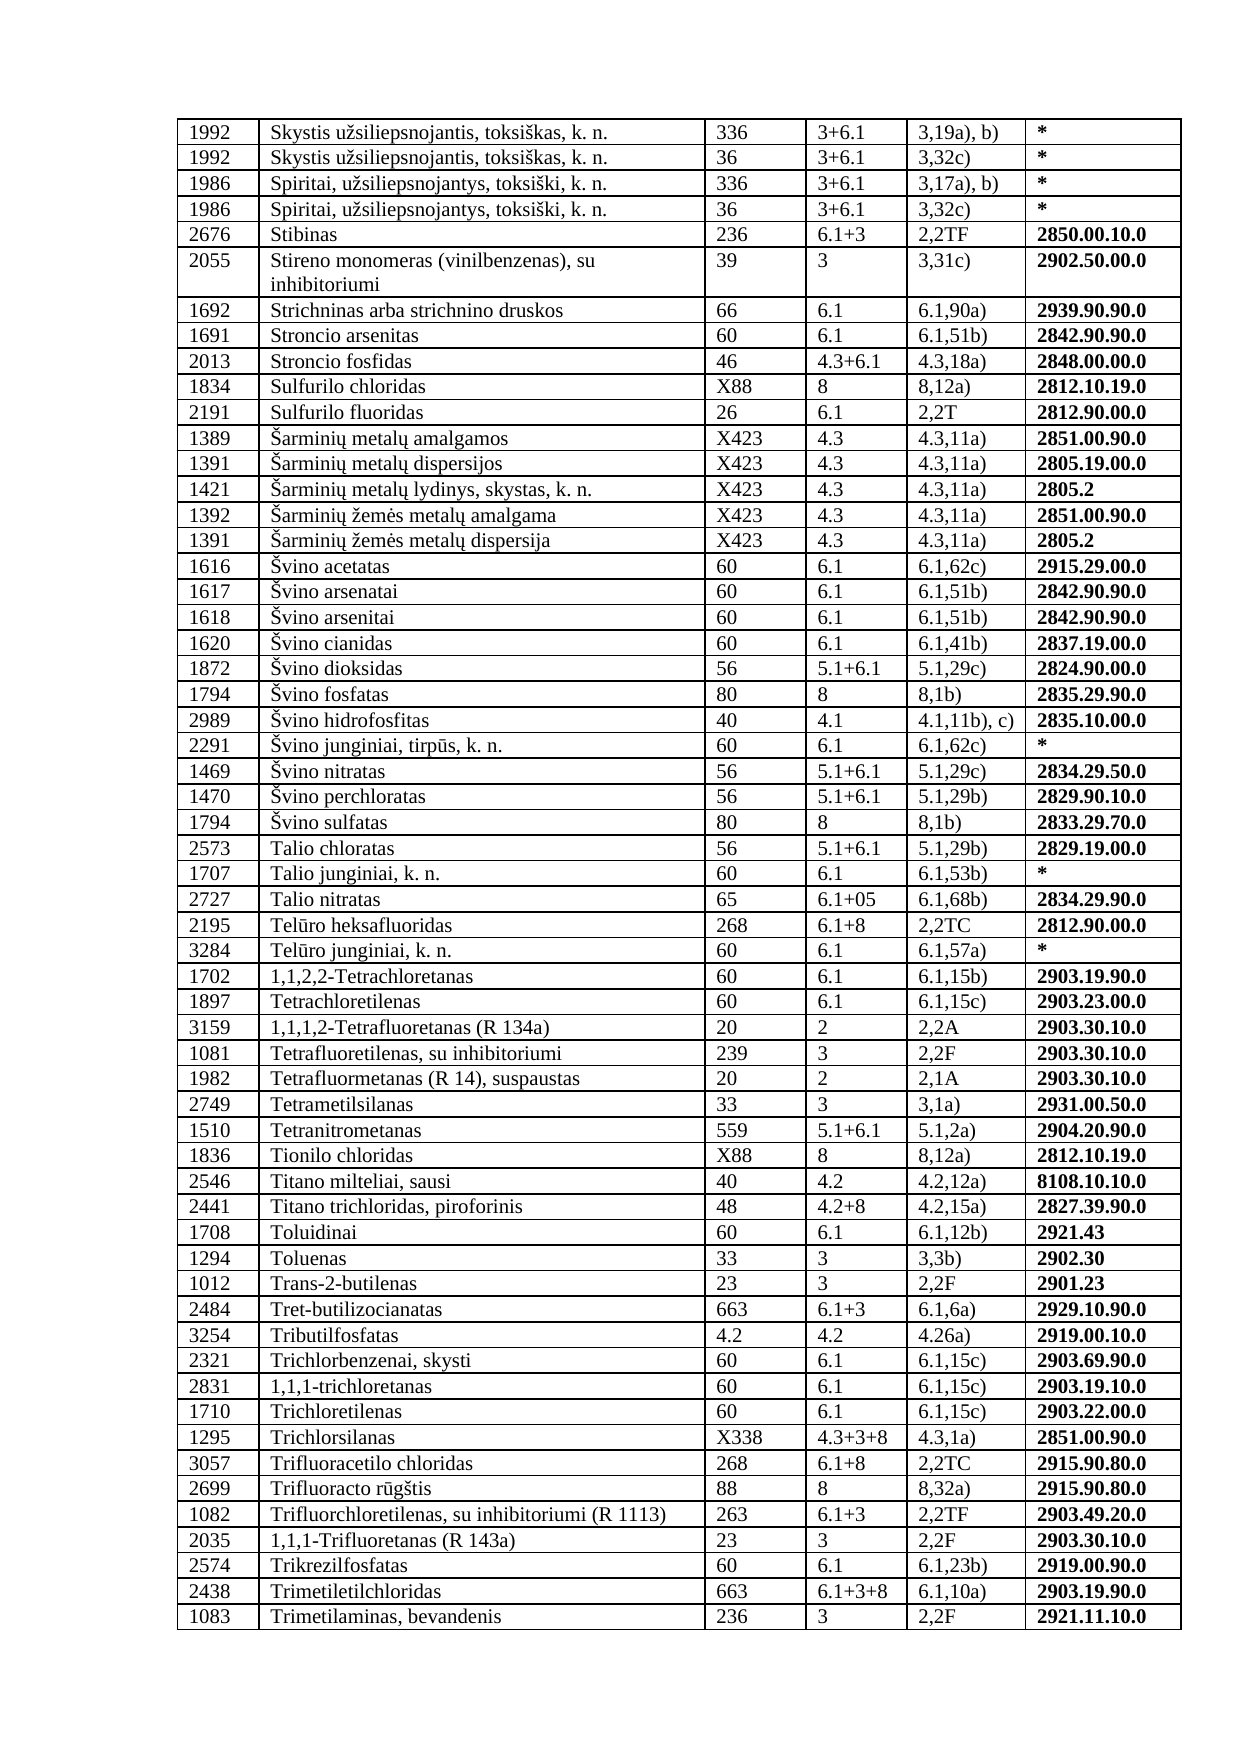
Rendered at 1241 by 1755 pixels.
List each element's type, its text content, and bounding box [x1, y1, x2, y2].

table_cell 33 [706, 1246, 805, 1270]
table_cell 2,2F [908, 1605, 1025, 1628]
table_cell 2834.29.50.0 [1026, 759, 1180, 783]
table_cell 1392 [178, 503, 258, 527]
table_cell Tetranitrometanas [260, 1118, 704, 1142]
table_cell Švino acetatas [260, 554, 704, 578]
table_cell 2902.50.00.0 [1026, 248, 1180, 296]
table_cell 2903.69.90.0 [1026, 1348, 1180, 1372]
table_cell 2915.90.80.0 [1026, 1451, 1180, 1475]
table_cell 236 [706, 222, 805, 246]
table_cell 1389 [178, 426, 258, 450]
table_cell 3 [807, 248, 906, 296]
table_cell 60 [706, 1348, 805, 1372]
table_cell 1897 [178, 990, 258, 1013]
table_cell 2829.19.00.0 [1026, 836, 1180, 860]
table_cell 1986 [178, 171, 258, 195]
table_cell 3 [807, 1605, 906, 1628]
table_cell 663 [706, 1297, 805, 1321]
table_cell Švino arsenatai [260, 580, 704, 603]
table_cell 5.1+6.1 [807, 759, 906, 783]
table_cell 2,2TF [908, 1502, 1025, 1526]
table_cell 4.3,11a) [908, 477, 1025, 501]
table_cell 4.2 [807, 1169, 906, 1193]
table_cell 6.1,15c) [908, 1348, 1025, 1372]
table_cell 2919.00.90.0 [1026, 1553, 1180, 1577]
table_cell 20 [706, 1066, 805, 1090]
table_cell 46 [706, 349, 805, 373]
table_cell 6.1 [807, 1348, 906, 1372]
table_cell 1469 [178, 759, 258, 783]
table_cell 6.1,6a) [908, 1297, 1025, 1321]
table_cell 4.2,12a) [908, 1169, 1025, 1193]
table_cell 2904.20.90.0 [1026, 1118, 1180, 1142]
table_cell Šarminių žemės metalų dispersija [260, 528, 704, 552]
table_cell Švino fosfatas [260, 682, 704, 706]
table_cell 2901.23 [1026, 1271, 1180, 1295]
table_cell 3 [807, 1092, 906, 1116]
table_cell 6.1+3 [807, 1502, 906, 1526]
table_cell 2,2T [908, 400, 1025, 424]
table_cell 6.1+8 [807, 1451, 906, 1475]
table_cell 2291 [178, 733, 258, 757]
table_cell 6.1,62c) [908, 733, 1025, 757]
table_cell 6.1 [807, 605, 906, 629]
table_cell 2195 [178, 913, 258, 937]
table_cell 6.1 [807, 1553, 906, 1577]
table_cell 2812.10.19.0 [1026, 375, 1180, 398]
table_cell Tetrametilsilanas [260, 1092, 704, 1116]
table_cell 2835.29.90.0 [1026, 682, 1180, 706]
table_cell 4.3,18a) [908, 349, 1025, 373]
table_cell 6.1 [807, 554, 906, 578]
table_cell 2851.00.90.0 [1026, 426, 1180, 450]
table_cell 6.1 [807, 631, 906, 655]
table_cell 2,2F [908, 1271, 1025, 1295]
table_cell 1708 [178, 1220, 258, 1244]
table_cell 23 [706, 1271, 805, 1295]
table_cell 33 [706, 1092, 805, 1116]
table_cell 1992 [178, 145, 258, 169]
table_cell 2915.29.00.0 [1026, 554, 1180, 578]
table_cell 2812.90.00.0 [1026, 400, 1180, 424]
table_cell 23 [706, 1528, 805, 1552]
table_cell 6.1 [807, 1374, 906, 1398]
table_cell 1294 [178, 1246, 258, 1270]
table_cell 2903.19.90.0 [1026, 1579, 1180, 1603]
table_cell 2824.90.00.0 [1026, 656, 1180, 680]
table_cell 6.1,41b) [908, 631, 1025, 655]
table_cell 5.1+6.1 [807, 1118, 906, 1142]
table_cell Telūro heksafluoridas [260, 913, 704, 937]
table_cell 2829.90.10.0 [1026, 785, 1180, 808]
table_cell 1617 [178, 580, 258, 603]
table_cell 8 [807, 1476, 906, 1500]
table_cell 2903.19.10.0 [1026, 1374, 1180, 1398]
table_cell 3159 [178, 1015, 258, 1039]
table_cell Trifluorchloretilenas, su inhibitoriumi (R 1113) [260, 1502, 704, 1526]
table_cell 1,1,1-Trifluoretanas (R 143a) [260, 1528, 704, 1552]
table_cell X423 [706, 528, 805, 552]
table_cell 1702 [178, 964, 258, 988]
table_cell Tributilfosfatas [260, 1323, 704, 1347]
table_cell Skystis užsiliepsnojantis, toksiškas, k. n. [260, 120, 704, 144]
table_cell Švino perchloratas [260, 785, 704, 808]
table_cell Trifluoracetilo chloridas [260, 1451, 704, 1475]
table_cell 6.1,10a) [908, 1579, 1025, 1603]
table_cell X88 [706, 375, 805, 398]
table_cell 236 [706, 1605, 805, 1628]
table_cell 36 [706, 197, 805, 221]
table_cell 1616 [178, 554, 258, 578]
table_cell 4.1 [807, 708, 906, 732]
table_cell 1,1,2,2-Tetrachloretanas [260, 964, 704, 988]
table_cell 66 [706, 298, 805, 322]
table_cell 2805.2 [1026, 528, 1180, 552]
table_cell * [1026, 171, 1180, 195]
table_cell X423 [706, 477, 805, 501]
table_cell 1620 [178, 631, 258, 655]
table_cell 6.1 [807, 861, 906, 885]
table_cell 6.1 [807, 1400, 906, 1423]
table_cell 4.3 [807, 426, 906, 450]
table_cell 2834.29.90.0 [1026, 887, 1180, 911]
table_cell 1082 [178, 1502, 258, 1526]
table_cell 60 [706, 938, 805, 962]
table_cell 5.1+6.1 [807, 836, 906, 860]
table_cell 1,1,1,2-Tetrafluoretanas (R 134a) [260, 1015, 704, 1039]
table_cell 263 [706, 1502, 805, 1526]
table_cell X338 [706, 1425, 805, 1449]
table_cell 3,31c) [908, 248, 1025, 296]
table_cell 3057 [178, 1451, 258, 1475]
table_cell 2438 [178, 1579, 258, 1603]
table_cell 239 [706, 1041, 805, 1065]
table_cell 2,2TC [908, 1451, 1025, 1475]
table_cell 2,2TC [908, 913, 1025, 937]
table_cell 6.1 [807, 323, 906, 347]
table_cell 2 [807, 1015, 906, 1039]
table_cell Tetrafluormetanas (R 14), suspaustas [260, 1066, 704, 1090]
table_cell 8,12a) [908, 375, 1025, 398]
table_cell 2842.90.90.0 [1026, 323, 1180, 347]
table_cell 4.3 [807, 451, 906, 475]
table_cell 268 [706, 1451, 805, 1475]
table_cell 4.2,15a) [908, 1195, 1025, 1218]
table_cell 2805.19.00.0 [1026, 451, 1180, 475]
table_cell Sulfurilo chloridas [260, 375, 704, 398]
table_cell 1470 [178, 785, 258, 808]
table_cell 5.1+6.1 [807, 656, 906, 680]
table_cell 4.3 [807, 477, 906, 501]
table_cell 3,1a) [908, 1092, 1025, 1116]
table_cell 1872 [178, 656, 258, 680]
table_cell 60 [706, 580, 805, 603]
table_cell 663 [706, 1579, 805, 1603]
table_cell 2835.10.00.0 [1026, 708, 1180, 732]
table_cell 4.3 [807, 528, 906, 552]
table_cell 60 [706, 1374, 805, 1398]
table_cell 1707 [178, 861, 258, 885]
table_cell Talio chloratas [260, 836, 704, 860]
table_cell 2921.43 [1026, 1220, 1180, 1244]
table_cell Tionilo chloridas [260, 1143, 704, 1167]
table_cell 2939.90.90.0 [1026, 298, 1180, 322]
table_cell 6.1,51b) [908, 580, 1025, 603]
table_cell 3+6.1 [807, 197, 906, 221]
table_cell Trifluoracto rūgštis [260, 1476, 704, 1500]
table_cell 3+6.1 [807, 120, 906, 144]
table_cell 336 [706, 120, 805, 144]
table_cell Strichninas arba strichnino druskos [260, 298, 704, 322]
table_cell 4.2+8 [807, 1195, 906, 1218]
table_cell Trichloretilenas [260, 1400, 704, 1423]
table_cell Stibinas [260, 222, 704, 246]
table_cell 2903.22.00.0 [1026, 1400, 1180, 1423]
table_cell Trans-2-butilenas [260, 1271, 704, 1295]
table_cell X423 [706, 451, 805, 475]
table_cell 6.1,51b) [908, 605, 1025, 629]
table_cell 2321 [178, 1348, 258, 1372]
table_cell 2812.90.00.0 [1026, 913, 1180, 937]
table_cell 8,12a) [908, 1143, 1025, 1167]
table_cell 268 [706, 913, 805, 937]
table_cell 4.1,11b), c) [908, 708, 1025, 732]
table_cell Trimetiletilchloridas [260, 1579, 704, 1603]
table_cell 6.1 [807, 990, 906, 1013]
table_cell 2833.29.70.0 [1026, 810, 1180, 834]
table_cell 2848.00.00.0 [1026, 349, 1180, 373]
table_cell 4.3,11a) [908, 503, 1025, 527]
table_cell 3,17a), b) [908, 171, 1025, 195]
table_cell X88 [706, 1143, 805, 1167]
table_cell 3+6.1 [807, 171, 906, 195]
table_cell 20 [706, 1015, 805, 1039]
table_cell 2842.90.90.0 [1026, 580, 1180, 603]
table_cell Trimetilaminas, bevandenis [260, 1605, 704, 1628]
table_cell 2,2A [908, 1015, 1025, 1039]
table_cell 4.3,11a) [908, 528, 1025, 552]
table_cell * [1026, 733, 1180, 757]
table_cell * [1026, 938, 1180, 962]
table_cell 4.3,11a) [908, 426, 1025, 450]
table_cell 2919.00.10.0 [1026, 1323, 1180, 1347]
table_cell 6.1 [807, 938, 906, 962]
table_cell Tetrachloretilenas [260, 990, 704, 1013]
table_cell 1,1,1-trichloretanas [260, 1374, 704, 1398]
table_cell 6.1,53b) [908, 861, 1025, 885]
table_cell 1083 [178, 1605, 258, 1628]
table_cell * [1026, 145, 1180, 169]
table_cell 5.1,29c) [908, 656, 1025, 680]
table_cell 80 [706, 682, 805, 706]
table_cell 559 [706, 1118, 805, 1142]
table_cell 2546 [178, 1169, 258, 1193]
table_cell 6.1,15c) [908, 990, 1025, 1013]
table_cell 2921.11.10.0 [1026, 1605, 1180, 1628]
table_cell 6.1,15c) [908, 1400, 1025, 1423]
table_cell 2903.30.10.0 [1026, 1015, 1180, 1039]
table_cell 56 [706, 656, 805, 680]
table_cell 5.1,29c) [908, 759, 1025, 783]
table_cell 2,2F [908, 1528, 1025, 1552]
table_cell 60 [706, 990, 805, 1013]
table_cell 4.3,1a) [908, 1425, 1025, 1449]
table_cell 2831 [178, 1374, 258, 1398]
table_cell 2903.30.10.0 [1026, 1528, 1180, 1552]
table_cell 3 [807, 1271, 906, 1295]
table_cell 4.3+3+8 [807, 1425, 906, 1449]
table_cell Stroncio fosfidas [260, 349, 704, 373]
table_cell Šarminių metalų amalgamos [260, 426, 704, 450]
table_cell 3284 [178, 938, 258, 962]
table_cell 6.1 [807, 964, 906, 988]
table_cell Švino hidrofosfitas [260, 708, 704, 732]
table_cell 6.1,90a) [908, 298, 1025, 322]
table_cell 60 [706, 554, 805, 578]
table_cell 6.1+8 [807, 913, 906, 937]
table_cell Švino dioksidas [260, 656, 704, 680]
table_cell Titano milteliai, sausi [260, 1169, 704, 1193]
table_cell 2676 [178, 222, 258, 246]
table_cell * [1026, 861, 1180, 885]
table_cell 2055 [178, 248, 258, 296]
table_cell 6.1 [807, 1220, 906, 1244]
table_cell 2,1A [908, 1066, 1025, 1090]
table_cell 80 [706, 810, 805, 834]
table_cell * [1026, 197, 1180, 221]
table_cell 3,3b) [908, 1246, 1025, 1270]
table_cell 1691 [178, 323, 258, 347]
table_cell Švino junginiai, tirpūs, k. n. [260, 733, 704, 757]
table_cell 3 [807, 1528, 906, 1552]
table_cell 2699 [178, 1476, 258, 1500]
table_cell 60 [706, 1220, 805, 1244]
table_cell 2484 [178, 1297, 258, 1321]
table_cell 4.2 [706, 1323, 805, 1347]
table_cell Švino nitratas [260, 759, 704, 783]
table_cell 8 [807, 375, 906, 398]
table_cell 3,32c) [908, 197, 1025, 221]
table_cell 8,1b) [908, 810, 1025, 834]
table_cell 1992 [178, 120, 258, 144]
table_cell 6.1,23b) [908, 1553, 1025, 1577]
table_cell 1618 [178, 605, 258, 629]
table_cell Tetrafluoretilenas, su inhibitoriumi [260, 1041, 704, 1065]
table_cell 6.1+05 [807, 887, 906, 911]
table_cell 1421 [178, 477, 258, 501]
table_cell 1794 [178, 810, 258, 834]
table_cell * [1026, 120, 1180, 144]
table_cell 60 [706, 1400, 805, 1423]
table_cell 5.1,29b) [908, 836, 1025, 860]
table_cell 60 [706, 861, 805, 885]
table_cell 1510 [178, 1118, 258, 1142]
table_cell 56 [706, 785, 805, 808]
table_cell 2013 [178, 349, 258, 373]
table_cell 6.1,15b) [908, 964, 1025, 988]
table_cell Skystis užsiliepsnojantis, toksiškas, k. n. [260, 145, 704, 169]
table_cell 56 [706, 759, 805, 783]
table_cell 6.1,12b) [908, 1220, 1025, 1244]
table_cell 1081 [178, 1041, 258, 1065]
table_cell 6.1 [807, 298, 906, 322]
table_cell 1391 [178, 528, 258, 552]
table_cell 2915.90.80.0 [1026, 1476, 1180, 1500]
table_cell 60 [706, 631, 805, 655]
table_cell 1012 [178, 1271, 258, 1295]
table_cell 5.1+6.1 [807, 785, 906, 808]
table_cell 6.1 [807, 580, 906, 603]
table_cell 60 [706, 323, 805, 347]
table_cell 5.1,29b) [908, 785, 1025, 808]
table_cell X423 [706, 426, 805, 450]
table_cell 2812.10.19.0 [1026, 1143, 1180, 1167]
table_cell 1692 [178, 298, 258, 322]
table_cell 2191 [178, 400, 258, 424]
table_cell 3+6.1 [807, 145, 906, 169]
table_cell 2,2F [908, 1041, 1025, 1065]
table_cell Stireno monomeras (vinilbenzenas), su inhibitoriumi [260, 248, 704, 296]
table_cell Toluidinai [260, 1220, 704, 1244]
table_cell 2842.90.90.0 [1026, 605, 1180, 629]
table_cell Šarminių žemės metalų amalgama [260, 503, 704, 527]
table_cell 1794 [178, 682, 258, 706]
table_cell 2837.19.00.0 [1026, 631, 1180, 655]
table_cell 2931.00.50.0 [1026, 1092, 1180, 1116]
table_cell Stroncio arsenitas [260, 323, 704, 347]
table_cell Talio junginiai, k. n. [260, 861, 704, 885]
table_cell 6.1,15c) [908, 1374, 1025, 1398]
table_cell 4.2 [807, 1323, 906, 1347]
table_cell 2727 [178, 887, 258, 911]
table_cell 6.1 [807, 400, 906, 424]
table_cell 2851.00.90.0 [1026, 1425, 1180, 1449]
table_cell 2903.30.10.0 [1026, 1041, 1180, 1065]
table_cell 6.1 [807, 733, 906, 757]
table_cell 36 [706, 145, 805, 169]
table_cell 336 [706, 171, 805, 195]
table_cell Švino sulfatas [260, 810, 704, 834]
table_cell 2,2TF [908, 222, 1025, 246]
table_cell 1391 [178, 451, 258, 475]
table_cell Trichlorbenzenai, skysti [260, 1348, 704, 1372]
table_cell Telūro junginiai, k. n. [260, 938, 704, 962]
table_cell 88 [706, 1476, 805, 1500]
table_cell 65 [706, 887, 805, 911]
table_cell Spiritai, užsiliepsnojantys, toksiški, k. n. [260, 197, 704, 221]
table_cell 2903.49.20.0 [1026, 1502, 1180, 1526]
table_cell 2 [807, 1066, 906, 1090]
table_cell 2902.30 [1026, 1246, 1180, 1270]
table_cell 60 [706, 733, 805, 757]
table_cell 8,1b) [908, 682, 1025, 706]
table_cell 5.1,2a) [908, 1118, 1025, 1142]
table_cell 6.1+3+8 [807, 1579, 906, 1603]
table_cell Trichlorsilanas [260, 1425, 704, 1449]
table_cell 6.1+3 [807, 1297, 906, 1321]
table_cell 2903.30.10.0 [1026, 1066, 1180, 1090]
table_cell 2929.10.90.0 [1026, 1297, 1180, 1321]
table_cell Šarminių metalų lydinys, skystas, k. n. [260, 477, 704, 501]
table_cell X423 [706, 503, 805, 527]
table_cell Švino arsenitai [260, 605, 704, 629]
table_cell Talio nitratas [260, 887, 704, 911]
table_cell 2989 [178, 708, 258, 732]
table_cell Trikrezilfosfatas [260, 1553, 704, 1577]
table_cell Švino cianidas [260, 631, 704, 655]
table_cell 2827.39.90.0 [1026, 1195, 1180, 1218]
table_cell 60 [706, 964, 805, 988]
table_cell 56 [706, 836, 805, 860]
table_cell 4.26a) [908, 1323, 1025, 1347]
table_cell Šarminių metalų dispersijos [260, 451, 704, 475]
table_cell 2573 [178, 836, 258, 860]
table_cell Tret-butilizocianatas [260, 1297, 704, 1321]
table_cell 8108.10.10.0 [1026, 1169, 1180, 1193]
table_cell 6.1,57a) [908, 938, 1025, 962]
table_cell 40 [706, 1169, 805, 1193]
table_cell 2574 [178, 1553, 258, 1577]
table_cell 8,32a) [908, 1476, 1025, 1500]
table_cell 8 [807, 1143, 906, 1167]
table_cell 2851.00.90.0 [1026, 503, 1180, 527]
table_cell 4.3,11a) [908, 451, 1025, 475]
table_cell 2903.23.00.0 [1026, 990, 1180, 1013]
table_cell 3,19a), b) [908, 120, 1025, 144]
table_cell 6.1,51b) [908, 323, 1025, 347]
table_cell 26 [706, 400, 805, 424]
table_cell Sulfurilo fluoridas [260, 400, 704, 424]
table_cell 2850.00.10.0 [1026, 222, 1180, 246]
table_cell 39 [706, 248, 805, 296]
table_cell 2903.19.90.0 [1026, 964, 1180, 988]
table_cell 8 [807, 810, 906, 834]
table_cell 48 [706, 1195, 805, 1218]
table_cell 60 [706, 605, 805, 629]
table_cell 6.1,68b) [908, 887, 1025, 911]
table_cell 40 [706, 708, 805, 732]
table_cell 2035 [178, 1528, 258, 1552]
table_cell 1986 [178, 197, 258, 221]
table_cell 8 [807, 682, 906, 706]
table_cell 6.1,62c) [908, 554, 1025, 578]
table_cell 1295 [178, 1425, 258, 1449]
table_cell 1834 [178, 375, 258, 398]
table_cell 2749 [178, 1092, 258, 1116]
table_cell 60 [706, 1553, 805, 1577]
table_cell 6.1+3 [807, 222, 906, 246]
table_cell 3,32c) [908, 145, 1025, 169]
table_cell 4.3 [807, 503, 906, 527]
table_cell 1982 [178, 1066, 258, 1090]
table_cell Spiritai, užsiliepsnojantys, toksiški, k. n. [260, 171, 704, 195]
table_cell 1710 [178, 1400, 258, 1423]
table_cell 1836 [178, 1143, 258, 1167]
table_cell Titano trichloridas, piroforinis [260, 1195, 704, 1218]
table_cell 2805.2 [1026, 477, 1180, 501]
table_cell 3254 [178, 1323, 258, 1347]
table_cell 3 [807, 1246, 906, 1270]
table_cell 2441 [178, 1195, 258, 1218]
table_cell Toluenas [260, 1246, 704, 1270]
table_cell 3 [807, 1041, 906, 1065]
table_cell 4.3+6.1 [807, 349, 906, 373]
